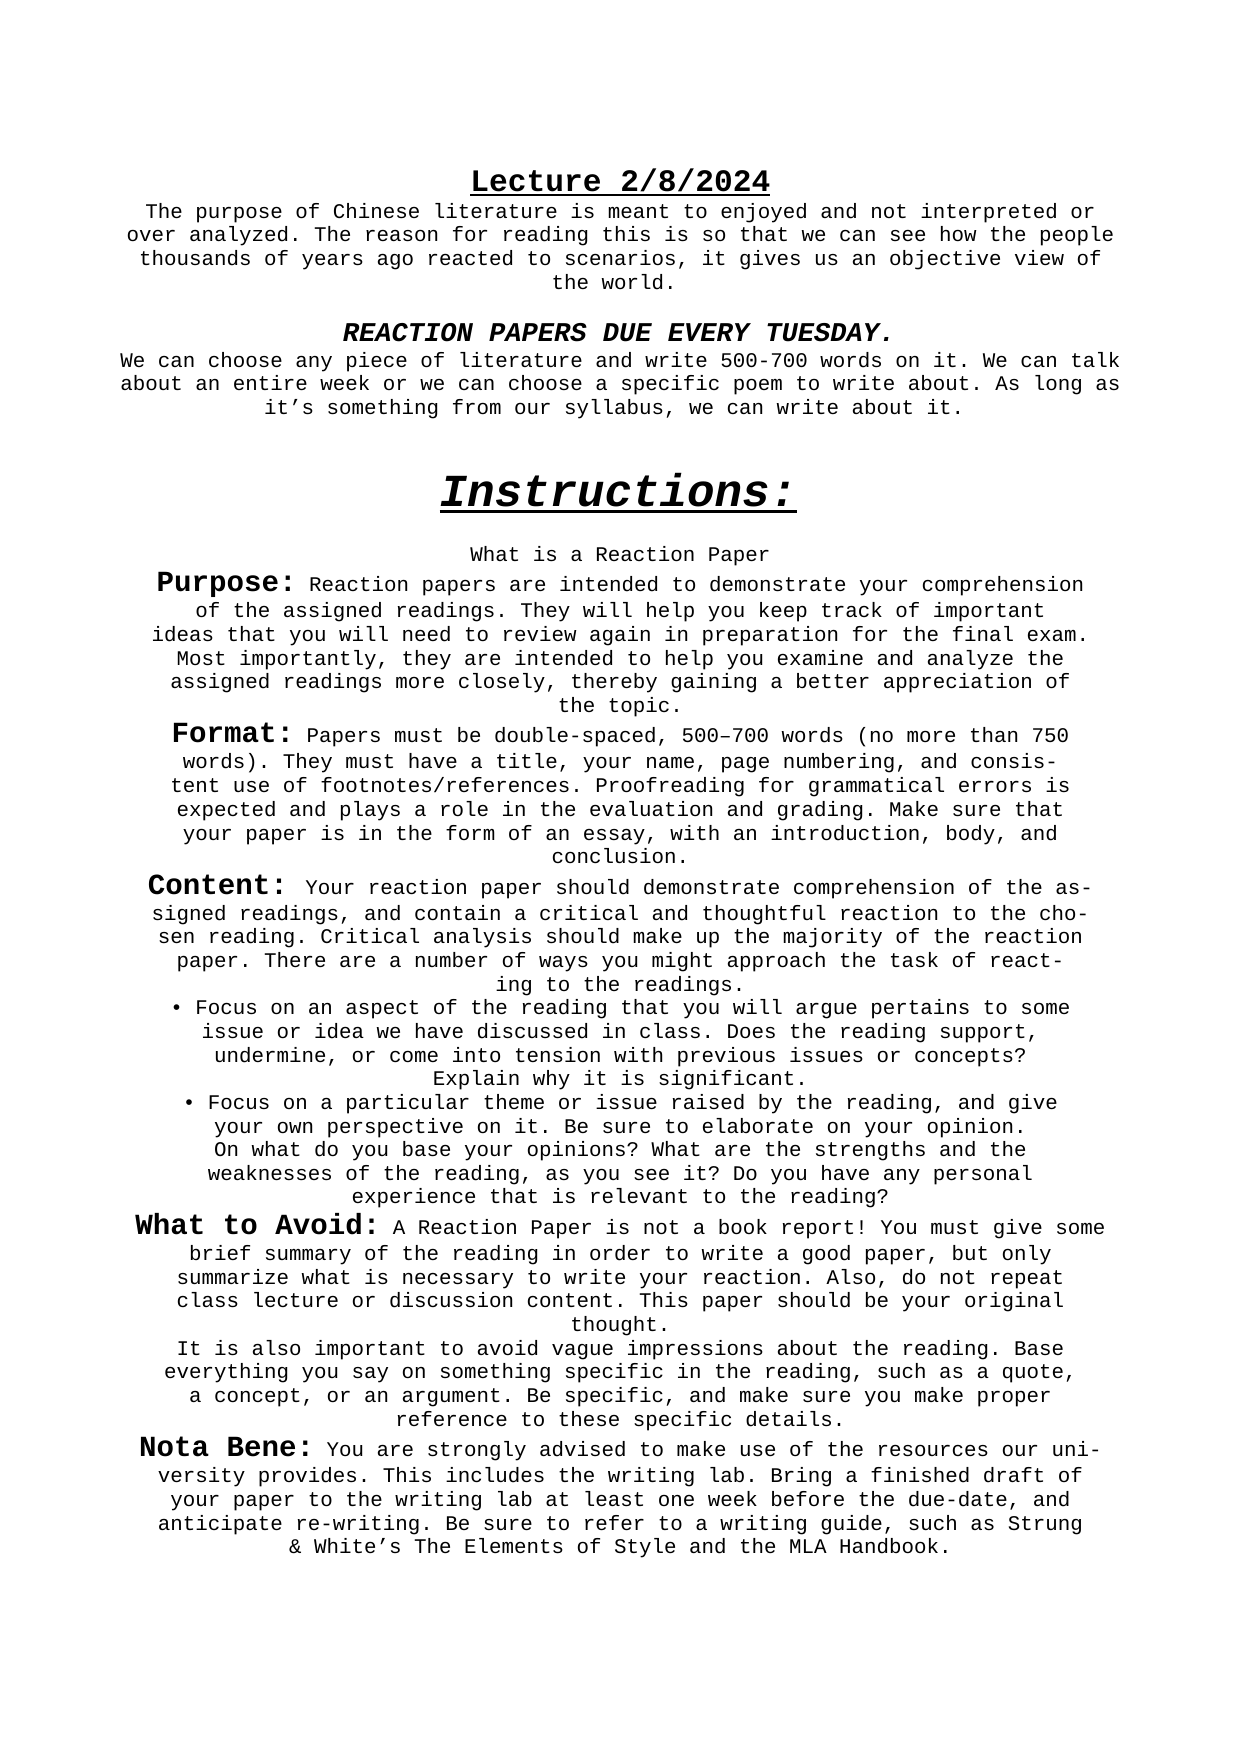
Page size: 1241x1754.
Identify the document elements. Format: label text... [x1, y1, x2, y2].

text Most importantly, they are intended to help you examine and analyze the [118, 648, 1122, 671]
text Instructions: [118, 468, 1122, 520]
text We can choose any piece of literature and write 500-700 words on it. We can talk about an entire week or we can choose a specific poem to write about. As long as [118, 350, 1122, 397]
text & White’s The Elements of Style and the MLA Handbook. [118, 1536, 1122, 1560]
text conclusion. [118, 846, 1122, 870]
text everything you say on something specific in the reading, such as a quote, [118, 1361, 1122, 1385]
text your paper is in the form of an essay, with an introduction, body, and [118, 822, 1122, 846]
text The purpose of Chinese literature is meant to enjoyed and not interpreted or over analyzed. The reason for reading this is so that we can see how the people thousands of years ago reacted to scenarios, it gives us an objective view of the world. [118, 201, 1122, 295]
text it’s something from our syllabus, we can write about it. [118, 397, 1122, 421]
text On what do you base your opinions? What are the strengths and the [118, 1139, 1122, 1163]
text paper. There are a number of ways you might approach the task of react- [118, 950, 1122, 974]
text Explain why it is significant. [118, 1068, 1122, 1092]
text thought. [118, 1314, 1122, 1338]
text your paper to the writing lab at least one week before the due-date, and [118, 1489, 1122, 1513]
text What to Avoid: A Reaction Paper is not a book report! You must give some [118, 1210, 1122, 1243]
text tent use of footnotes/references. Proofreading for grammatical errors is [118, 775, 1122, 799]
text experience that is relevant to the reading? [118, 1187, 1122, 1210]
text expected and plays a role in the evaluation and grading. Make sure that [118, 799, 1122, 822]
text reference to these specific details. [118, 1409, 1122, 1432]
text weaknesses of the reading, as you see it? Do you have any personal [118, 1163, 1122, 1187]
text summarize what is necessary to write your reaction. Also, do not repeat [118, 1267, 1122, 1291]
text Format: Papers must be double-spaced, 500–700 words (no more than 750 [118, 718, 1122, 752]
text words). They must have a title, your name, page numbering, and consis- [118, 752, 1122, 775]
text Lecture 2/8/2024 [118, 165, 1122, 201]
text • Focus on an aspect of the reading that you will argue pertains to some [118, 997, 1122, 1021]
text Content: Your reaction paper should demonstrate comprehension of the as- [118, 870, 1122, 903]
text brief summary of the reading in order to write a good paper, but only [118, 1243, 1122, 1267]
text ideas that you will need to review again in preparation for the final exam. [118, 624, 1122, 648]
text It is also important to avoid vague impressions about the reading. Base [118, 1338, 1122, 1361]
text class lecture or discussion content. This paper should be your original [118, 1291, 1122, 1314]
text assigned readings more closely, thereby gaining a better appreciation of [118, 671, 1122, 695]
text Purpose: Reaction papers are intended to demonstrate your comprehension [118, 567, 1122, 600]
text • Focus on a particular theme or issue raised by the reading, and give [118, 1092, 1122, 1116]
text a concept, or an argument. Be specific, and make sure you make proper [118, 1385, 1122, 1409]
text issue or idea we have discussed in class. Does the reading support, [118, 1021, 1122, 1045]
text signed readings, and contain a critical and thoughtful reaction to the cho- [118, 903, 1122, 926]
text REACTION PAPERS DUE EVERY TUESDAY. [118, 319, 1122, 350]
text Nota Bene: You are strongly advised to make use of the resources our uni- [118, 1432, 1122, 1465]
text ing to the readings. [118, 974, 1122, 997]
text versity provides. This includes the writing lab. Bring a finished draft of [118, 1465, 1122, 1489]
text undermine, or come into tension with previous issues or concepts? [118, 1045, 1122, 1068]
text anticipate re-writing. Be sure to refer to a writing guide, such as Strung [118, 1513, 1122, 1536]
text the topic. [118, 695, 1122, 718]
text sen reading. Critical analysis should make up the majority of the reaction [118, 926, 1122, 950]
text of the assigned readings. They will help you keep track of important [118, 600, 1122, 624]
text your own perspective on it. Be sure to elaborate on your opinion. [118, 1116, 1122, 1139]
text What is a Reaction Paper [118, 544, 1122, 567]
